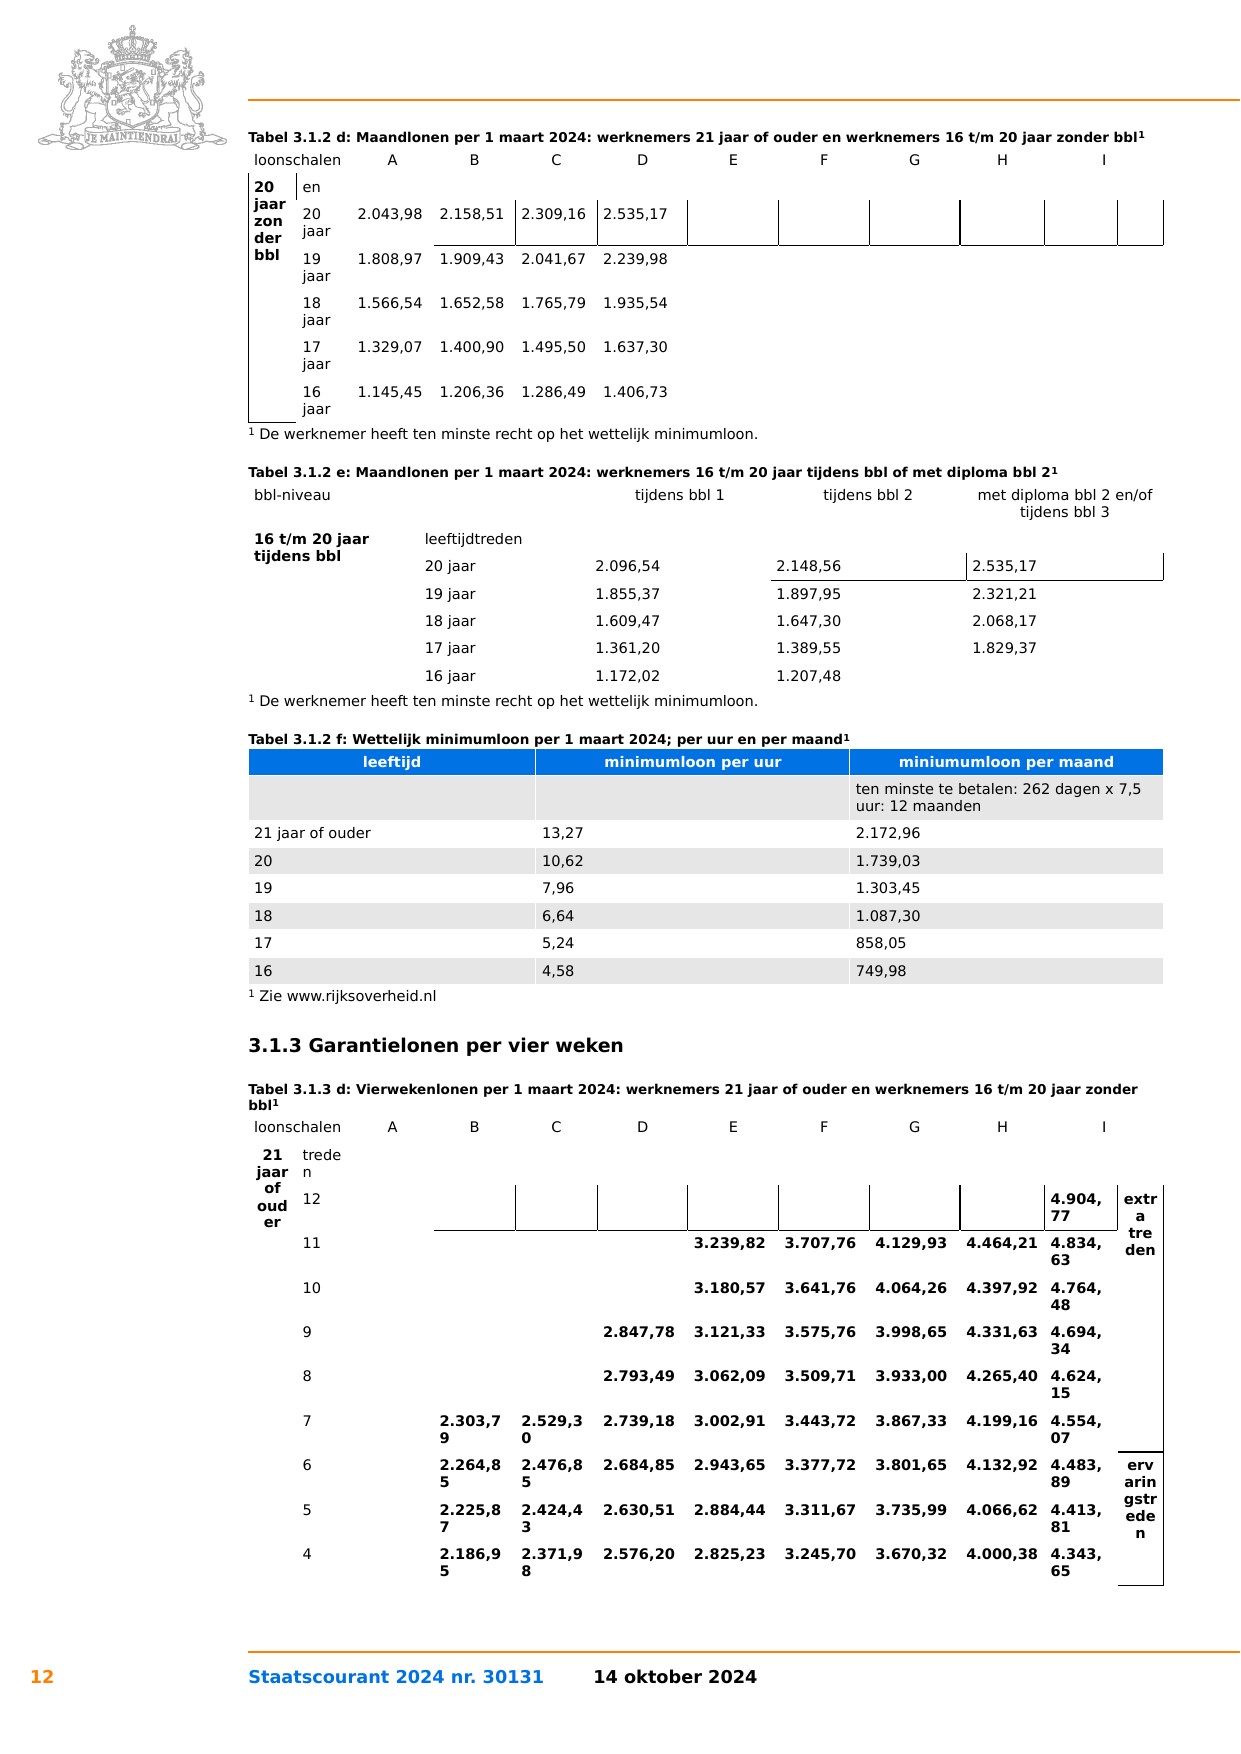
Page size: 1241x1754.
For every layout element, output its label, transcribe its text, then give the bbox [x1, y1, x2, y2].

table_cell [1118, 201, 1163, 245]
table_cell [598, 1231, 687, 1274]
table_cell 4.265,40 [961, 1364, 1044, 1407]
table_cell 3.707,76 [779, 1231, 869, 1274]
table_cell 2.630,51 [598, 1497, 687, 1540]
table_cell 4.834,63 [1045, 1231, 1117, 1274]
table_cell 10 [297, 1275, 351, 1318]
table_cell 3.998,65 [870, 1319, 959, 1363]
table_cell 3.933,00 [870, 1364, 959, 1407]
table_cell 21 jaar of ouder [249, 821, 535, 847]
table_cell 1.172,02 [590, 663, 770, 689]
table_cell loonschalen [249, 1114, 351, 1141]
table_cell [352, 1231, 433, 1274]
table_cell 3.867,33 [870, 1408, 959, 1451]
table_cell 1.361,20 [590, 636, 770, 662]
table_cell tijdens bbl 2 [771, 482, 966, 525]
picture [38, 25, 227, 150]
table_cell 1 De werknemer heeft ten minste recht op het wettelijk minimumloon. [248, 691, 1163, 710]
table_cell 2.535,17 [967, 554, 1163, 580]
table_cell 4.624,15 [1045, 1364, 1117, 1407]
table_cell [516, 1275, 597, 1318]
table_cell 2.303,79 [434, 1408, 515, 1451]
table_cell 2.041,67 [516, 246, 597, 289]
table_cell bbl-niveau [249, 482, 589, 525]
table_cell 4.694,34 [1045, 1319, 1117, 1363]
table_cell 11 [297, 1231, 351, 1274]
table_cell 4.132,92 [961, 1453, 1044, 1496]
table_cell [961, 379, 1044, 422]
table_cell [516, 1364, 597, 1407]
table_cell [516, 1319, 597, 1363]
table_cell 3.509,71 [779, 1364, 869, 1407]
table_cell E [688, 1114, 778, 1141]
table_cell 2.825,23 [688, 1541, 778, 1584]
table_cell 1.829,37 [967, 636, 1163, 662]
table_cell [598, 1186, 687, 1229]
table_cell 3.443,72 [779, 1408, 869, 1451]
table_cell 17 [249, 930, 535, 957]
table_cell miniumumloon per maand [850, 749, 1163, 775]
table_cell 1.765,79 [516, 290, 597, 333]
table_cell [870, 290, 959, 333]
table_cell [779, 201, 869, 245]
table_cell [961, 201, 1044, 245]
table_cell 4,58 [536, 958, 849, 984]
table_cell [967, 663, 1163, 689]
table_cell 4.764,48 [1045, 1275, 1117, 1318]
table_cell 1.389,55 [771, 636, 966, 662]
table_cell 1.935,54 [598, 290, 687, 333]
table_cell treden [297, 1142, 351, 1185]
table_cell 1.647,30 [771, 608, 966, 635]
table_cell 3.377,72 [779, 1453, 869, 1496]
table_cell 7,96 [536, 876, 849, 902]
table_cell 3.121,33 [688, 1319, 778, 1363]
table_cell 2.239,98 [598, 246, 687, 289]
table_cell 4.397,92 [961, 1275, 1044, 1318]
table_cell 1.909,43 [434, 246, 515, 289]
table_cell 17 jaar [419, 636, 589, 662]
table_cell 3.180,57 [688, 1275, 778, 1318]
table_cell [688, 335, 778, 378]
table_cell 2.096,54 [590, 554, 770, 580]
table_cell 1 Zie www.rijksoverheid.nl [248, 985, 1163, 1005]
table_cell 1.206,36 [434, 379, 515, 422]
table_cell 4.199,16 [961, 1408, 1044, 1451]
table_cell 20 jaar [419, 554, 589, 580]
table_cell [1045, 335, 1117, 378]
table_cell 1.855,37 [590, 581, 770, 607]
table_cell 4.129,93 [870, 1231, 959, 1274]
table_cell 2.068,17 [967, 608, 1163, 635]
table_cell 4 [297, 1541, 351, 1584]
table_cell 4.554,07 [1045, 1408, 1117, 1451]
table_cell H [961, 1114, 1044, 1141]
table_cell B [434, 1114, 515, 1141]
table_cell 4.064,26 [870, 1275, 959, 1318]
table_cell 16 jaar [297, 379, 351, 422]
table_cell 18 jaar [297, 290, 351, 333]
table_cell 1.609,47 [590, 608, 770, 635]
table_cell 2.529,30 [516, 1408, 597, 1451]
table_cell [870, 379, 959, 422]
table_cell leeftijdtreden [419, 526, 589, 552]
table_cell 12 [297, 1186, 351, 1229]
table_cell 4.331,63 [961, 1319, 1044, 1363]
table_cell [870, 1186, 959, 1229]
table_cell 2.172,96 [850, 821, 1163, 847]
table_cell tijdens bbl 1 [590, 482, 770, 525]
table_cell 858,05 [850, 930, 1163, 957]
table_cell 4.413,81 [1045, 1497, 1117, 1540]
table_cell [688, 290, 778, 333]
table_cell 1.087,30 [850, 903, 1163, 929]
table_cell 1.566,54 [352, 290, 433, 333]
table_cell D [598, 1114, 687, 1141]
table_cell [352, 1541, 433, 1584]
table_cell extra treden [1118, 1186, 1163, 1451]
table_cell 2.158,51 [434, 201, 515, 245]
table_cell 2.264,85 [434, 1453, 515, 1496]
table_cell 2.576,20 [598, 1541, 687, 1584]
table_cell 16 jaar [419, 663, 589, 689]
table_cell 8 [297, 1364, 351, 1407]
table_cell H [961, 147, 1044, 173]
table_cell [249, 776, 535, 820]
table_cell [688, 379, 778, 422]
table_cell A [352, 1114, 433, 1141]
table_cell 1.897,95 [771, 581, 966, 607]
table_cell 2.793,49 [598, 1364, 687, 1407]
table_cell 1.303,45 [850, 876, 1163, 902]
table_cell 3.670,32 [870, 1541, 959, 1584]
table_cell [1118, 290, 1163, 333]
table_cell 20 jaar [297, 201, 351, 245]
table_cell 18 jaar [419, 608, 589, 635]
table_cell [516, 1186, 597, 1229]
table_cell I [1045, 1114, 1163, 1141]
table_cell 20 jaar zonder bbl [249, 174, 296, 422]
table_cell 2.884,44 [688, 1497, 778, 1540]
table_cell C [516, 1114, 597, 1141]
table_cell [1045, 246, 1117, 289]
table_cell minimumloon per uur [536, 749, 849, 775]
table_header Tabel 3.1.2 f: Wettelijk minimumloon per 1 maart 2024; per uur en per maand1 [248, 732, 1163, 748]
table_cell 4.464,21 [961, 1231, 1044, 1274]
table_cell [688, 1186, 778, 1229]
table_cell [1045, 379, 1117, 422]
table_cell 4.483,89 [1045, 1453, 1117, 1496]
table_cell 16 t/m 20 jaar tijdens bbl [249, 526, 418, 689]
table_cell 17 jaar [297, 335, 351, 378]
table_cell [352, 1319, 433, 1363]
table_cell D [598, 147, 687, 173]
table_cell ervaringstreden [1118, 1453, 1163, 1584]
table_cell 3.245,70 [779, 1541, 869, 1584]
table_cell 3.002,91 [688, 1408, 778, 1451]
table_cell B [434, 147, 515, 173]
table_cell 6,64 [536, 903, 849, 929]
table_cell 21 jaar of ouder [249, 1142, 296, 1584]
table_cell [434, 1319, 515, 1363]
table_cell met diploma bbl 2 en/of tijdens bbl 3 [967, 482, 1163, 525]
table_cell [779, 379, 869, 422]
table_cell [434, 1186, 515, 1229]
table_cell [779, 1186, 869, 1229]
table_cell 1.808,97 [352, 246, 433, 289]
table_header Tabel 3.1.3 d: Vierwekenlonen per 1 maart 2024: werknemers 21 jaar of ouder en werknemers 16 t/m 20 jaar zonder bbl1 [248, 1082, 1163, 1113]
table_cell 7 [297, 1408, 351, 1451]
table_cell 2.225,87 [434, 1497, 515, 1540]
table_cell [434, 1275, 515, 1318]
table_cell 1.637,30 [598, 335, 687, 378]
table_cell G [870, 1114, 959, 1141]
table_cell 10,62 [536, 848, 849, 874]
table_cell 1.145,45 [352, 379, 433, 422]
table_cell C [516, 147, 597, 173]
table_cell A [352, 147, 433, 173]
table_cell 2.476,85 [516, 1453, 597, 1496]
table_cell 3.062,09 [688, 1364, 778, 1407]
table_cell 2.148,56 [771, 554, 966, 580]
table_cell [1118, 379, 1163, 422]
table_cell 2.424,43 [516, 1497, 597, 1540]
table_cell 3.239,82 [688, 1231, 778, 1274]
table_cell 13,27 [536, 821, 849, 847]
table_cell [870, 246, 959, 289]
table_cell [870, 201, 959, 245]
table_cell 1.207,48 [771, 663, 966, 689]
table_cell en [297, 174, 351, 200]
table_cell [434, 1364, 515, 1407]
table_cell [961, 335, 1044, 378]
table_cell 749,98 [850, 958, 1163, 984]
table_cell [516, 1231, 597, 1274]
table_cell [779, 290, 869, 333]
table_cell [688, 201, 778, 245]
table_cell 4.066,62 [961, 1497, 1044, 1540]
table_cell [1045, 290, 1117, 333]
table_cell 19 jaar [419, 581, 589, 607]
table_cell [961, 246, 1044, 289]
table_cell [434, 1231, 515, 1274]
table_cell 3.801,65 [870, 1453, 959, 1496]
table_cell [779, 246, 869, 289]
table_cell E [688, 147, 778, 173]
table_cell 2.371,98 [516, 1541, 597, 1584]
table_cell 5,24 [536, 930, 849, 957]
table_cell 3.641,76 [779, 1275, 869, 1318]
table_cell [352, 1275, 433, 1318]
table_cell [598, 1275, 687, 1318]
table_cell G [870, 147, 959, 173]
table_cell 2.043,98 [352, 201, 433, 245]
table_cell 2.943,65 [688, 1453, 778, 1496]
table_cell 4.343,65 [1045, 1541, 1117, 1584]
table_cell [688, 246, 778, 289]
table_cell 2.739,18 [598, 1408, 687, 1451]
table_cell [352, 1364, 433, 1407]
table_cell 19 [249, 876, 535, 902]
table_cell loonschalen [249, 147, 351, 173]
table_cell 2.684,85 [598, 1453, 687, 1496]
table_cell 1.739,03 [850, 848, 1163, 874]
table_cell 1.329,07 [352, 335, 433, 378]
table_cell 3.575,76 [779, 1319, 869, 1363]
table_cell [352, 1453, 433, 1496]
table_cell [352, 1408, 433, 1451]
table_cell 1.400,90 [434, 335, 515, 378]
table_cell [961, 290, 1044, 333]
table_cell I [1045, 147, 1163, 173]
table_cell 19 jaar [297, 246, 351, 289]
table_cell 3.311,67 [779, 1497, 869, 1540]
table_cell F [779, 147, 869, 173]
table_cell 6 [297, 1453, 351, 1496]
table_cell [590, 526, 1163, 552]
table_cell 2.847,78 [598, 1319, 687, 1363]
table_cell 4.000,38 [961, 1541, 1044, 1584]
table_cell 3.735,99 [870, 1497, 959, 1540]
table_cell 1.495,50 [516, 335, 597, 378]
table_cell 1.652,58 [434, 290, 515, 333]
table_cell 5 [297, 1497, 351, 1540]
subtitle 3.1.3 Garantielonen per vier weken [248, 1035, 1163, 1057]
table_cell 2.186,95 [434, 1541, 515, 1584]
table_header Tabel 3.1.2 d: Maandlonen per 1 maart 2024: werknemers 21 jaar of ouder en werknemers 16 t/m 20 jaar zonder bbl1 [248, 130, 1163, 146]
table_cell 2.309,16 [516, 201, 597, 245]
table_cell [352, 1142, 1163, 1185]
table_cell [352, 1497, 433, 1540]
table_cell F [779, 1114, 869, 1141]
table_cell [779, 335, 869, 378]
table_cell 9 [297, 1319, 351, 1363]
table_cell 20 [249, 848, 535, 874]
table_cell 2.535,17 [598, 201, 687, 245]
table_header Tabel 3.1.2 e: Maandlonen per 1 maart 2024: werknemers 16 t/m 20 jaar tijdens bbl of met diploma bbl 21 [248, 465, 1163, 481]
table_cell 18 [249, 903, 535, 929]
table_cell [1045, 201, 1117, 245]
table_cell 4.904,77 [1045, 1186, 1117, 1229]
table_cell [352, 1186, 433, 1229]
table_cell [352, 174, 1163, 200]
table_cell [961, 1186, 1044, 1229]
table_cell 16 [249, 958, 535, 984]
table_cell 1.406,73 [598, 379, 687, 422]
table_cell 2.321,21 [967, 581, 1163, 607]
table_cell [1118, 246, 1163, 289]
table_cell 1.286,49 [516, 379, 597, 422]
table_cell ten minste te betalen: 262 dagen x 7,5 uur: 12 maanden [850, 776, 1163, 820]
table_cell 1 De werknemer heeft ten minste recht op het wettelijk minimumloon. [248, 423, 1163, 443]
table_cell [1118, 335, 1163, 378]
table_cell [870, 335, 959, 378]
table_cell leeftijd [249, 749, 535, 775]
table_cell [536, 776, 849, 820]
